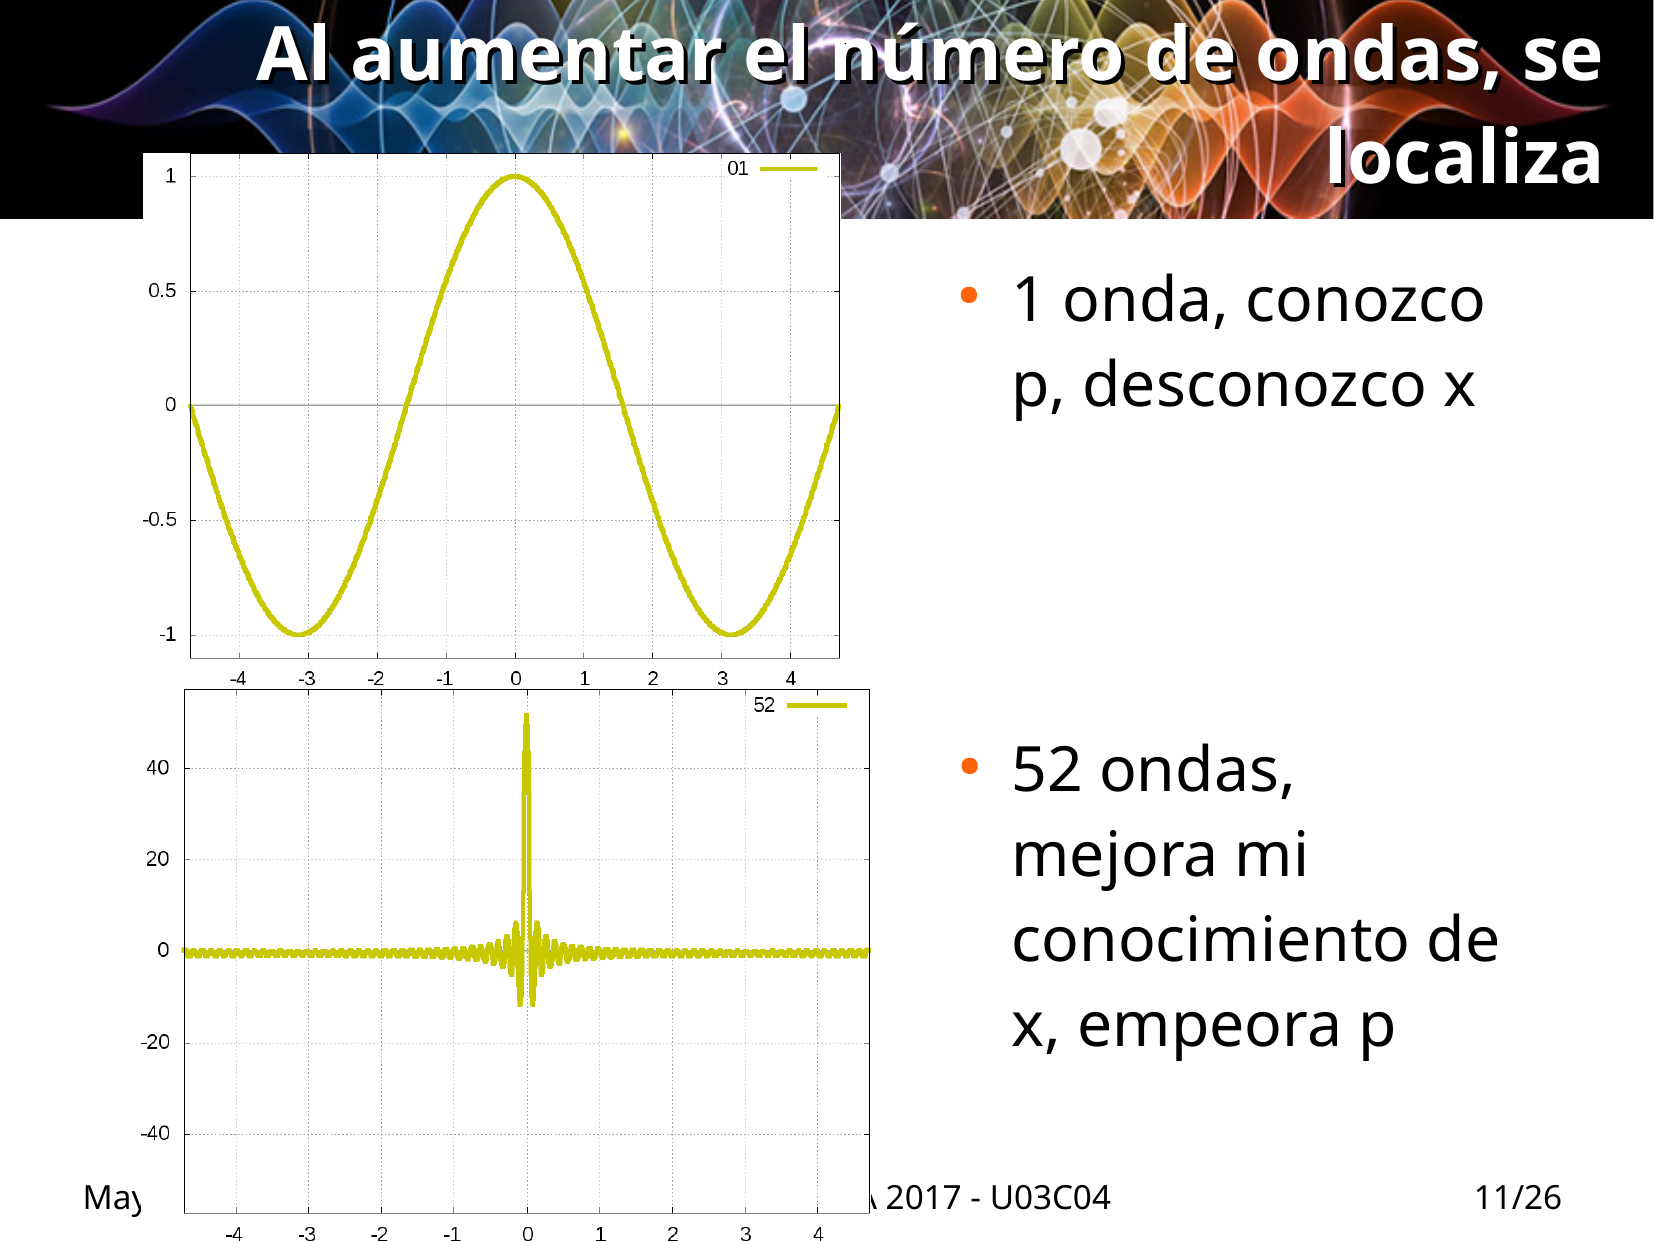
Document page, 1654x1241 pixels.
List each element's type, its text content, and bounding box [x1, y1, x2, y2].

picture [0, 0, 1654, 685]
list 52 ondas, mejora mi conocimiento de x, empeora p [940, 725, 1510, 1155]
title Al aumentar el número de ondas, se localiza [45, 15, 1606, 191]
list 1 onda, conozco p, desconozco x [940, 254, 1510, 685]
picture [141, 689, 871, 1241]
